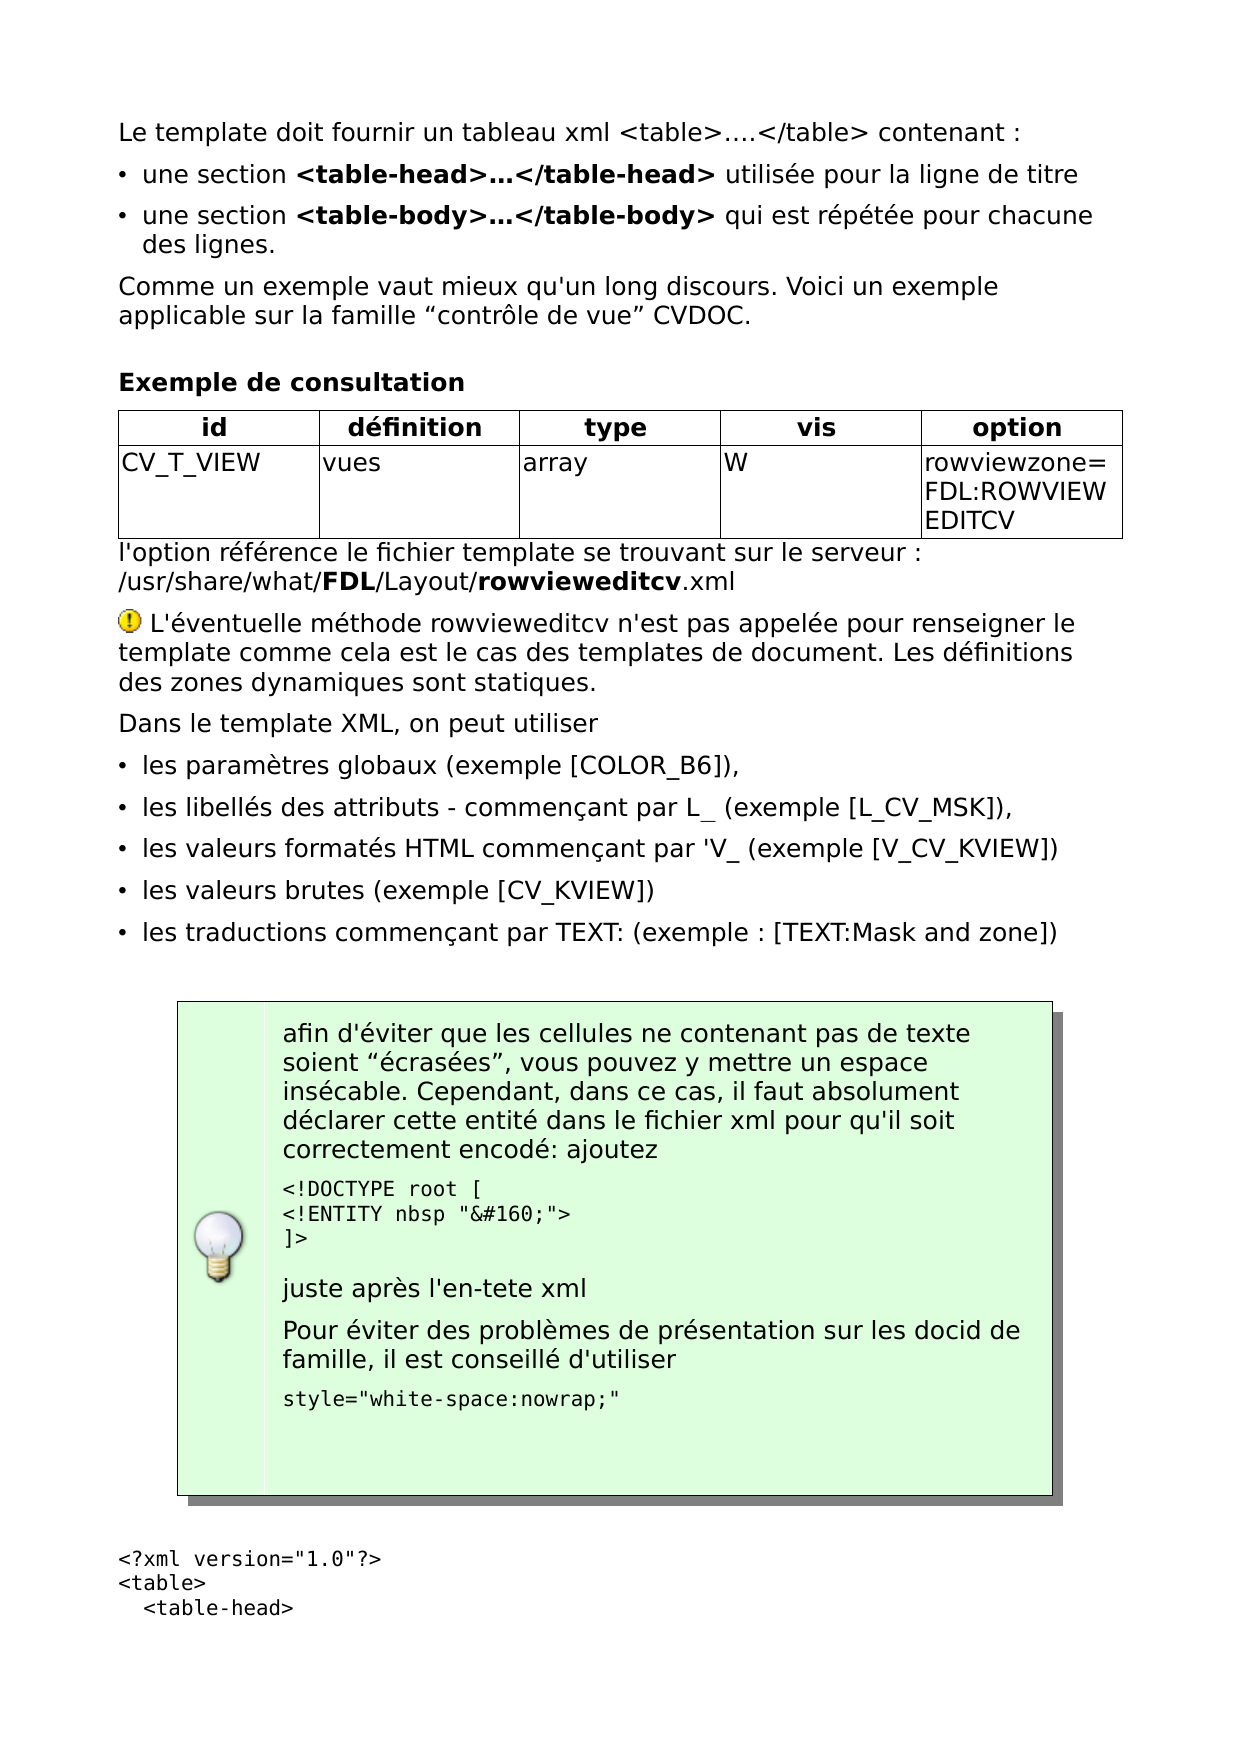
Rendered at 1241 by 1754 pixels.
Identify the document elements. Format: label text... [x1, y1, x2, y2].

list les valeurs formatés HTML commençant par 'V_ (exemple [V_CV_KVIEW]) [118, 834, 1122, 864]
table_header option [922, 411, 1122, 445]
text Dans le template XML, on peut utiliser [118, 709, 1122, 739]
table_header id [119, 411, 319, 445]
text <?xml version="1.0"?> <table> <table-head> [118, 1547, 1122, 1620]
text Le template doit fournir un tableau xml <table>….</table> contenant : [118, 118, 1122, 147]
table_cell vues [320, 446, 519, 538]
list les libellés des attributs - commençant par L_ (exemple [L_CV_MSK]), [118, 793, 1122, 822]
list les paramètres globaux (exemple [COLOR_B6]), [118, 751, 1122, 780]
table_header définition [320, 411, 519, 445]
table_header afin d'éviter que les cellules ne contenant pas de texte soient “écrasées”, vous pouvez y mettre un espace insécable. Cependant, dans ce cas, il faut absolument déclarer cette entité dans le fichier xml pour qu'il soit correctement encodé: ajoutez <!DOCTYPE root [ <!ENTITY nbsp "&#160;"> ]> juste après l'en-tete xml Pour éviter des problèmes de présentation sur les docid de famille, il est conseillé d'utiliser style="white-space:nowrap;" [265, 1002, 1052, 1495]
text L'éventuelle méthode rowvieweditcv n'est pas appelée pour renseigner le template comme cela est le cas des templates de document. Les définitions des zones dynamiques sont statiques. [118, 609, 1122, 697]
table_cell array [520, 446, 720, 538]
picture [118, 609, 142, 633]
table_cell rowviewzone=FDL:ROWVIEWEDITCV [922, 446, 1122, 538]
text l'option référence le fichier template se trouvant sur le serveur : /usr/share/what/FDL/Layout/rowvieweditcv.xml [118, 539, 1122, 597]
text Comme un exemple vaut mieux qu'un long discours. Voici un exemple applicable sur la famille “contrôle de vue” CVDOC. [118, 272, 1122, 331]
list une section <table-body>…</table-body> qui est répétée pour chacune des lignes. [118, 201, 1122, 260]
picture [183, 1210, 259, 1286]
list les traductions commençant par TEXT: (exemple : [TEXT:Mask and zone]) [118, 918, 1122, 947]
list une section <table-head>…</table-head> utilisée pour la ligne de titre [118, 160, 1122, 189]
table_header [178, 1002, 264, 1495]
table_header type [520, 411, 720, 445]
table_header vis [721, 411, 921, 445]
table_cell W [721, 446, 921, 538]
table_cell CV_T_VIEW [119, 446, 319, 538]
subtitle Exemple de consultation [118, 368, 1122, 397]
list les valeurs brutes (exemple [CV_KVIEW]) [118, 876, 1122, 905]
